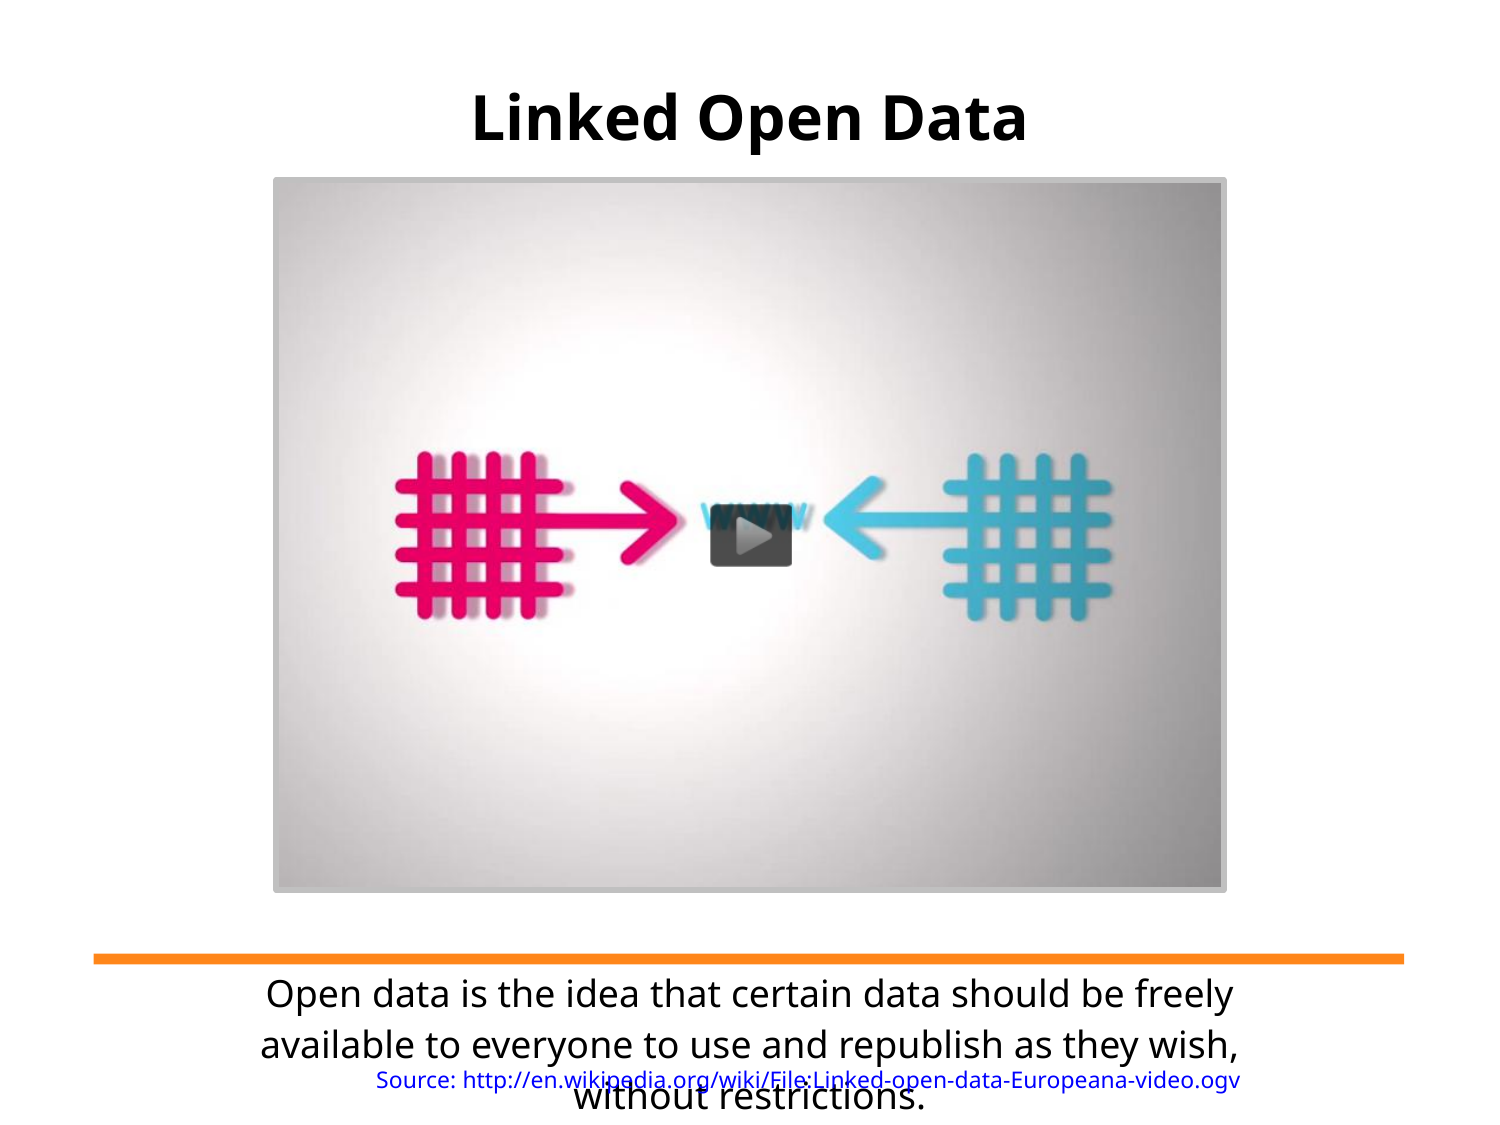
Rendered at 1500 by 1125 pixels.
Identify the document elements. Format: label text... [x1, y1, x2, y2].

title Linked Open Data [75, 44, 1426, 188]
text_box Source: http://en.wikipedia.org/wiki/File:Linked-open-data-Europeana-video.ogv [361, 1056, 1139, 1098]
text_box Open data is the idea that certain data should be freely available to everyone to use and republish as they wish, without restrictions. [188, 960, 1312, 1064]
picture [0, 0, 1500, 1125]
